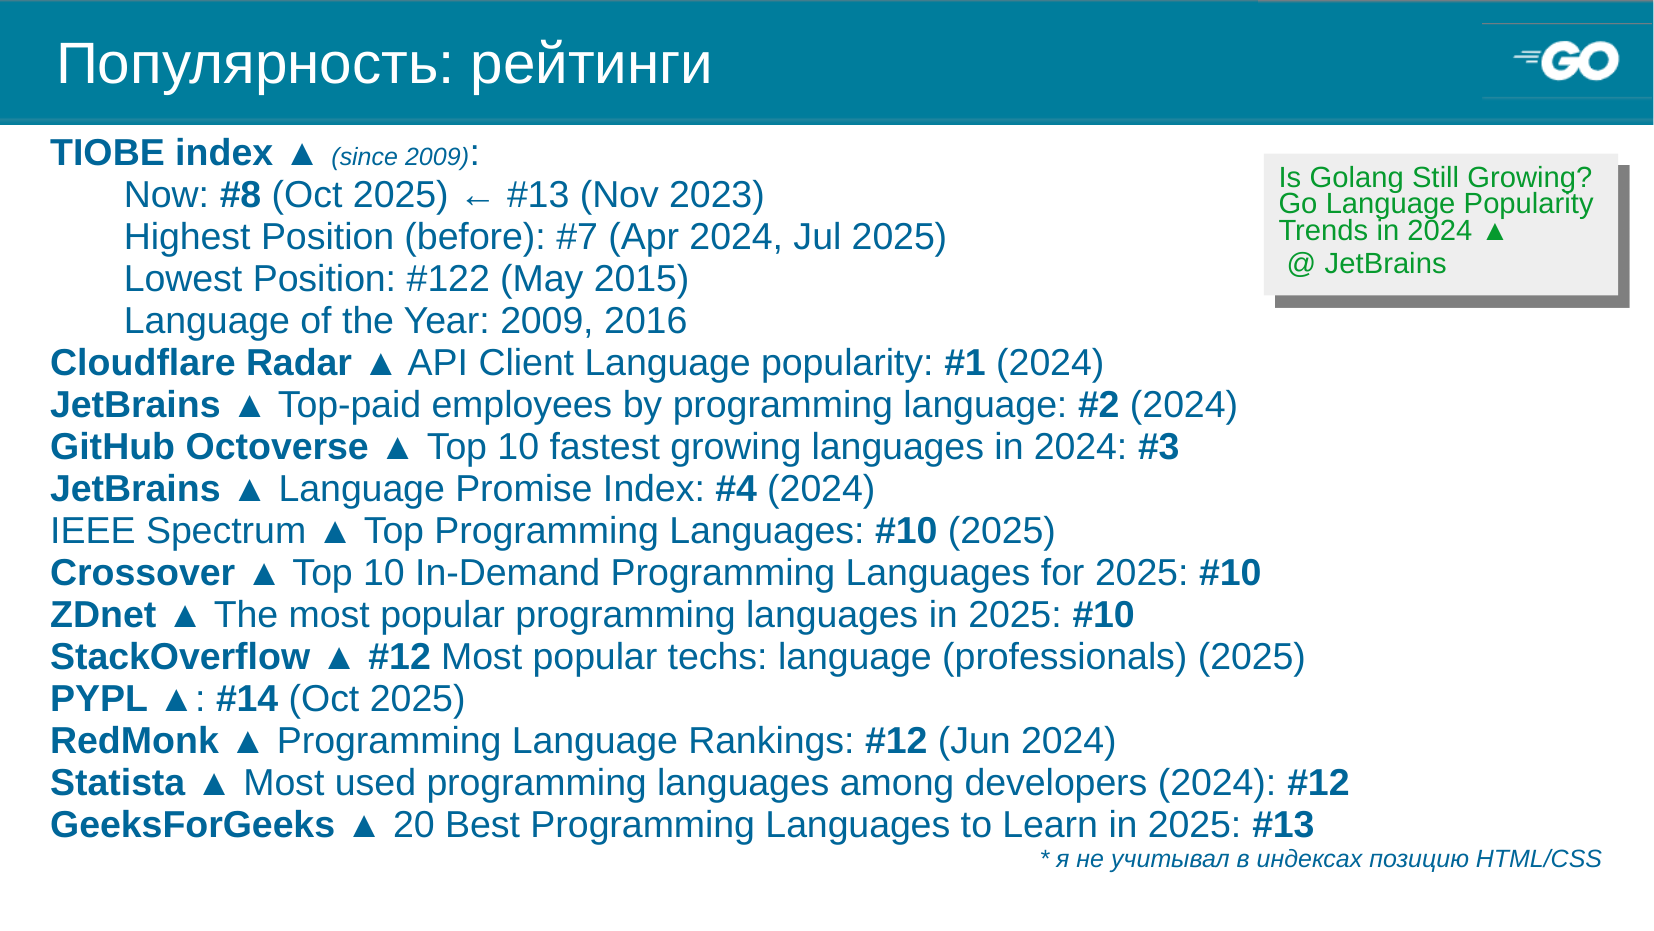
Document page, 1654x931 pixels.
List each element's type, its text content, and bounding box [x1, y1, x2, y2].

text_box Популярность: рейтинги [41, 23, 1495, 104]
text_box Is Golang Still Growing? Go Language Popularity Trends in 2024 ▲ @ JetBrains [1263, 153, 1619, 296]
picture [1542, 41, 1619, 81]
text_box TIOBE index ▲ (since 2009): Now: #8 (Oct 2025) ← #13 (Nov 2023) Highest Position (before): #7 (Apr 2024, Jul 2025) Lowest Position: #122 (May 2015) Language of the Year: 2009, 2016 Cloudflare Radar ▲ API Client Language popularity: #1 (2024) JetBrains ▲ Top-paid employees by programming language: #2 (2024) GitHub Octoverse ▲ Top 10 fastest growing languages in 2024: #3 JetBrains ▲ Language Promise Index: #4 (2024) IEEE Spectrum ▲ Top Programming Languages: #10 (2025) Crossover ▲ Top 10 In-Demand Programming Languages for 2025: #10 ZDnet ▲ The most popular programming languages in 2025: #10 StackOverflow ▲ #12 Most popular techs: language (professionals) (2025) PYPL ▲: #14 (Oct 2025) RedMonk ▲ Programming Language Rankings: #12 (Jun 2024) Statista ▲ Most used programming languages among developers (2024): #12 GeeksForGeeks ▲ 20 Best Programming Languages to Learn in 2025: #13 * я не учитывал в индексах позицию HTML/CSS [35, 124, 1619, 881]
